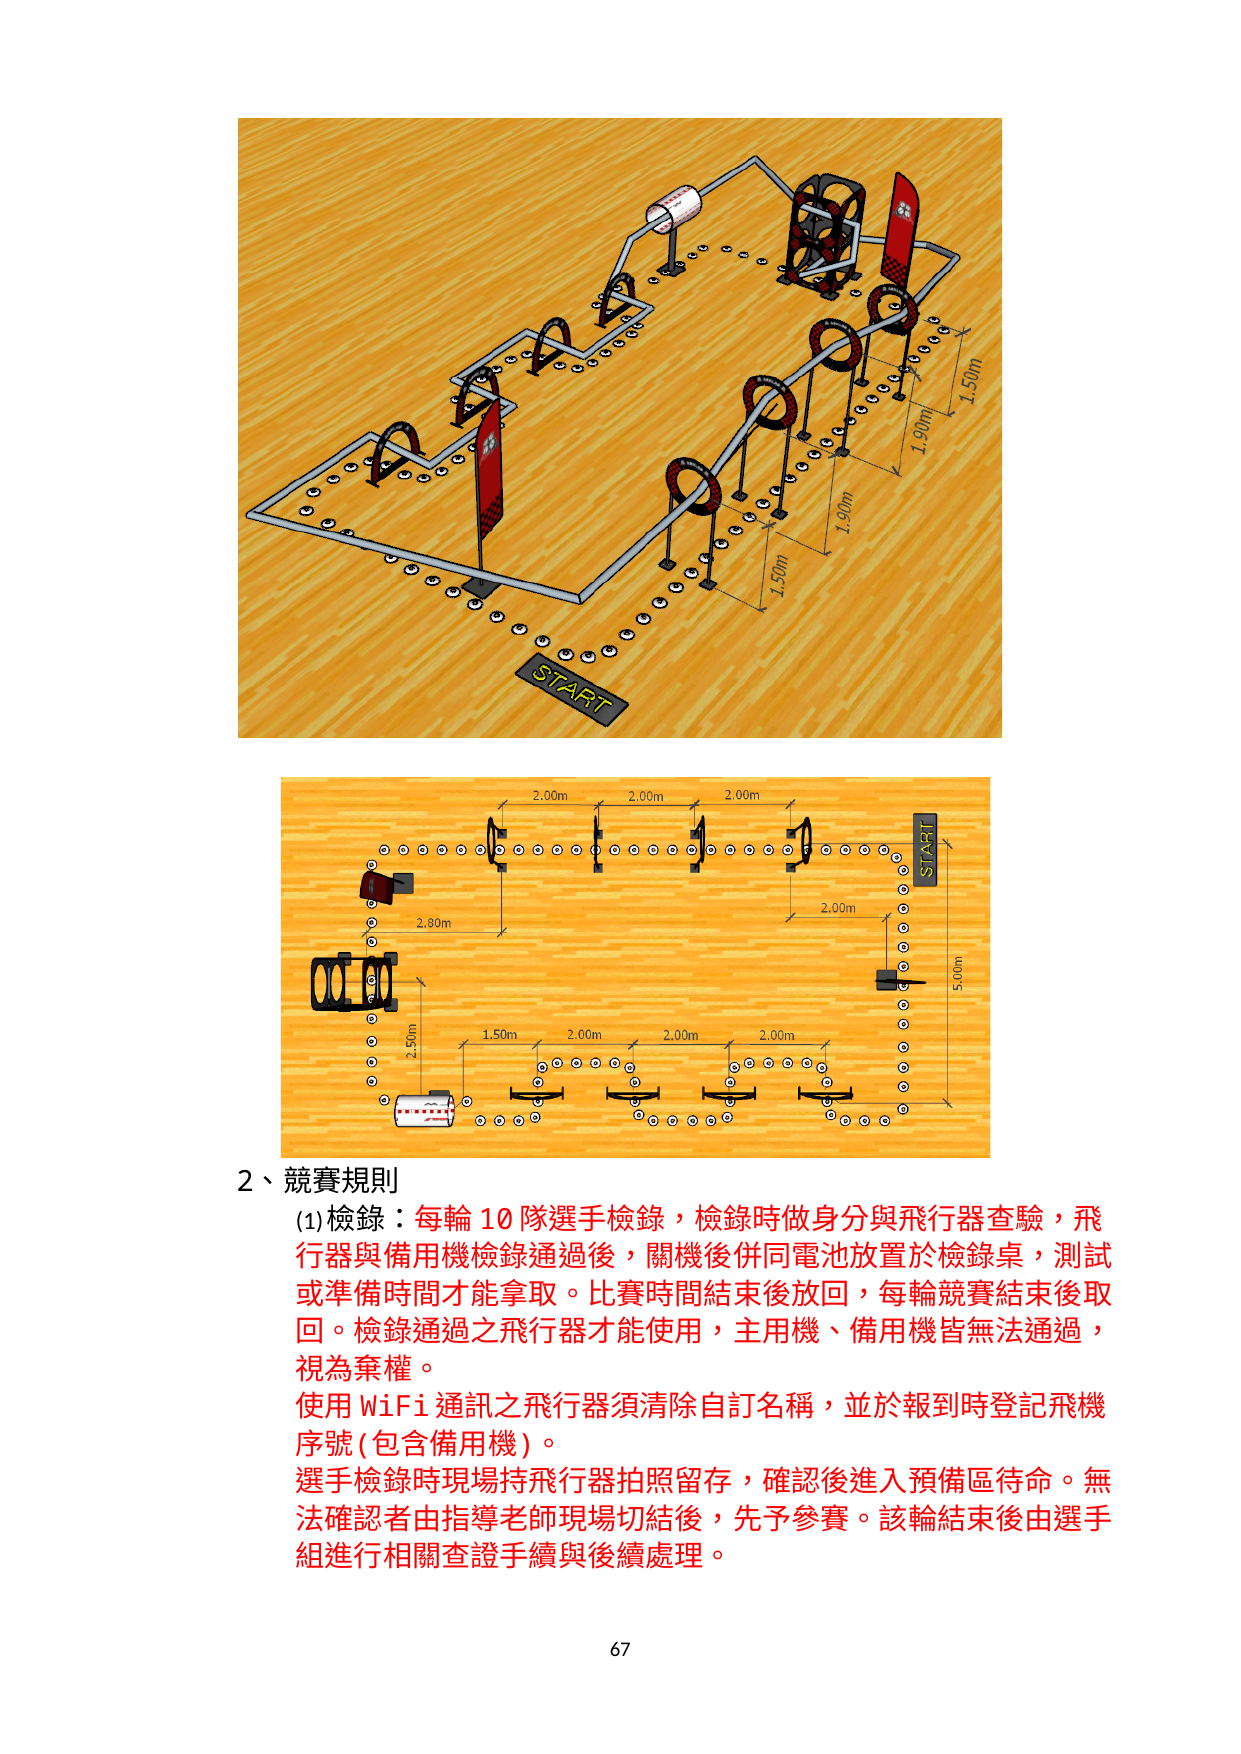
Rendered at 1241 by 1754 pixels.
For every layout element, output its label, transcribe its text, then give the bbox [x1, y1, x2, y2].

list 競賽規則 [236, 768, 1122, 1199]
list 檢錄：每輪10隊選手檢錄，檢錄時做身分與飛行器查驗，飛行器與備用機檢錄通過後，關機後併同電池放置於檢錄桌，測試或準備時間才能拿取。比賽時間結束後放回，每輪競賽結束後取回。檢錄通過之飛行器才能使用，主用機、備用機皆無法通過，視為棄權。 使用WiFi通訊之飛行器須清除自訂名稱，並於報到時登記飛機序號(包含備用機)。 選手檢錄時現場持飛行器拍照留存，確認後進入預備區待命。無法確認者由指導老師現場切結後，先予參賽。該輪結束後由選手組進行相關查證手續與後續處理。 [295, 1199, 1122, 1574]
